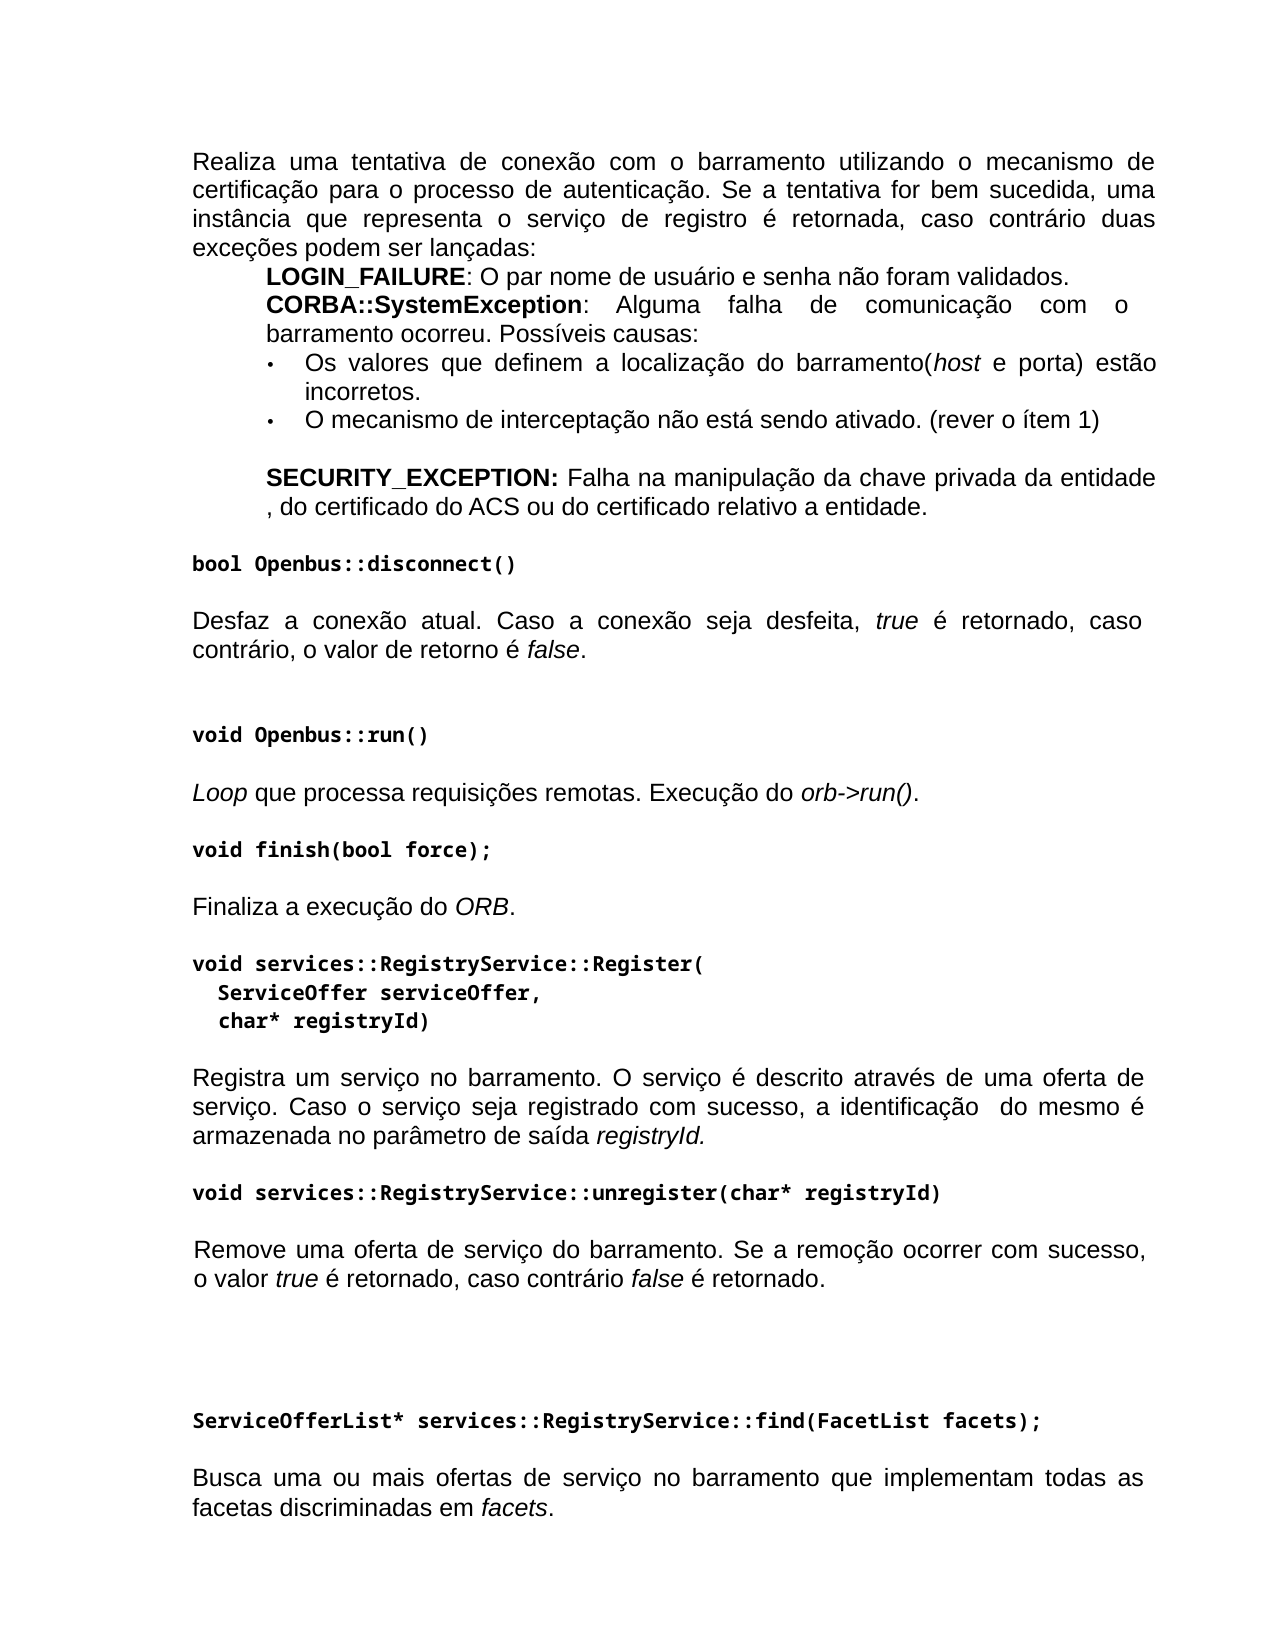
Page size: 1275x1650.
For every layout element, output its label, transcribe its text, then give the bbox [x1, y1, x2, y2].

text Loop que processa requisições remotas. Execução do orb->run(). [118, 777, 1157, 807]
text void services::RegistryService::unregister(char* registryId) [44, 1178, 1157, 1207]
text Registra um serviço no barramento. O serviço é descrito através de uma oferta de serviço. Caso o serviço seja registrado com sucesso, a identificação do mesmo é armazenada no parâmetro de saída registryId. [118, 1063, 1157, 1149]
text Remove uma oferta de serviço do barramento. Se a remoção ocorrer com sucesso, o valor true é retornado, caso contrário false é retornado. [119, 1235, 1157, 1293]
list Os valores que definem a localização do barramento(host e porta) estão incorretos. [267, 348, 1157, 405]
text Desfaz a conexão atual. Caso a conexão seja desfeita, true é retornado, caso contrário, o valor de retorno é false. [118, 606, 1157, 663]
text void finish(bool force); [118, 836, 1157, 864]
text Busca uma ou mais ofertas de serviço no barramento que implementam todas as facetas discriminadas em facets. [118, 1463, 1157, 1522]
list O mecanismo de interceptação não está sendo ativado. (rever o ítem 1) [267, 405, 1157, 434]
text bool Openbus::disconnect() [118, 549, 1157, 577]
text void services::RegistryService::Register( [118, 949, 1157, 978]
text SECURITY_EXCEPTION: Falha na manipulação da chave privada da entidade , do certificado do ACS ou do certificado relativo a entidade. [118, 463, 1157, 520]
text Finaliza a execução do ORB. [118, 892, 1157, 921]
text LOGIN_FAILURE: O par nome de usuário e senha não foram validados. [192, 262, 1157, 290]
text char* registryId) [118, 1006, 1157, 1035]
text Realiza uma tentativa de conexão com o barramento utilizando o mecanismo de certificação para o processo de autenticação. Se a tentativa for bem sucedida, uma instância que representa o serviço de registro é retornada, caso contrário duas exceções podem ser lançadas: [192, 147, 1157, 262]
text CORBA::SystemException: Alguma falha de comunicação com o barramento ocorreu. Possíveis causas: [192, 290, 1157, 348]
text ServiceOffer serviceOffer, [118, 978, 1157, 1006]
text ServiceOfferList* services::RegistryService::find(FacetList facets); [44, 1406, 1157, 1435]
text void Openbus::run() [118, 721, 1157, 749]
